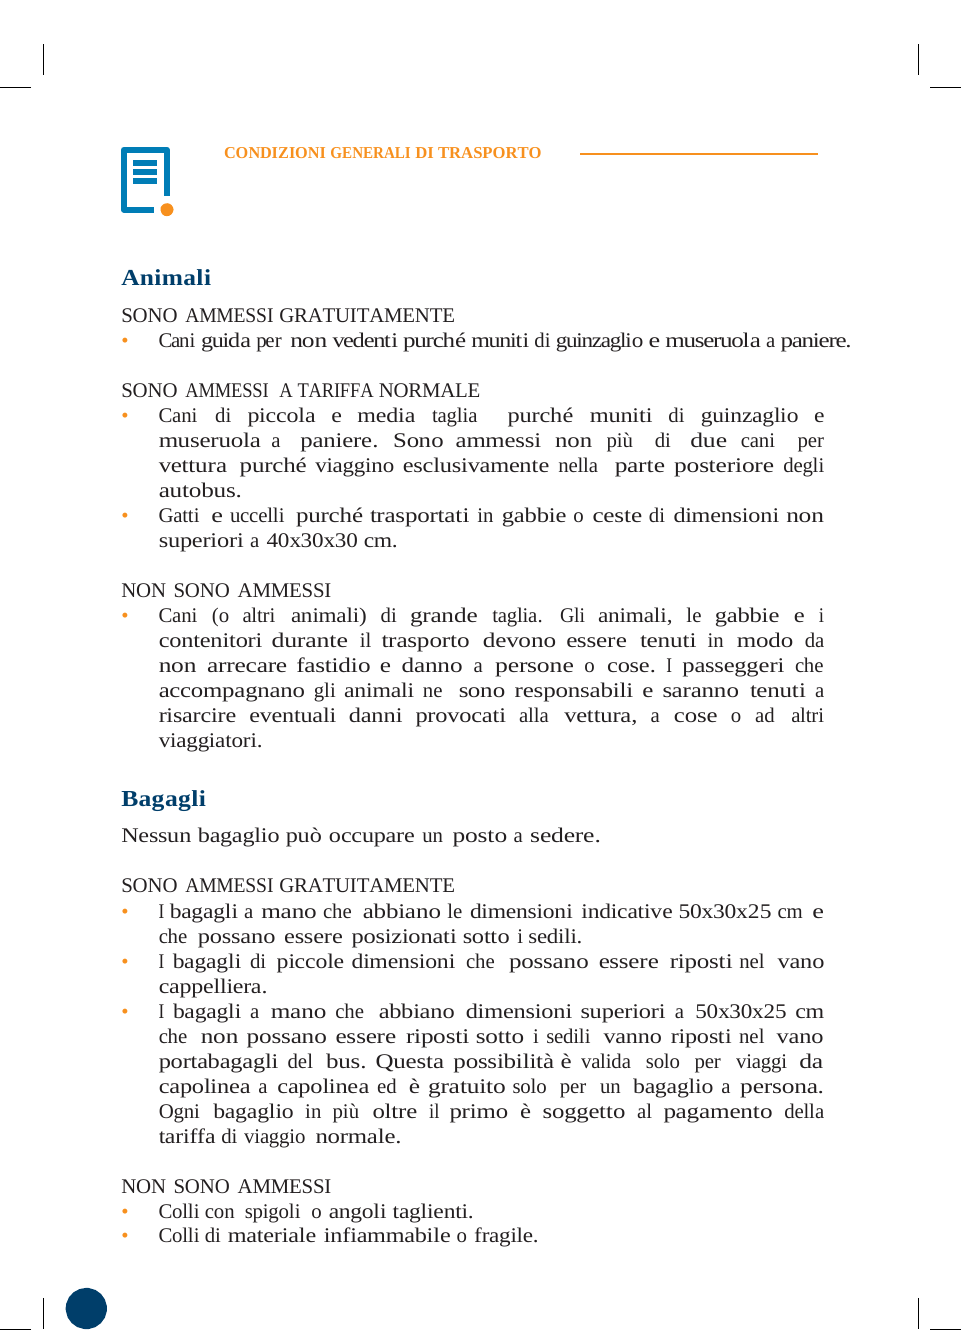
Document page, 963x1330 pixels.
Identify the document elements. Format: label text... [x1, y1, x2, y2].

text SONO AMMESSI GRATUITAMENTE [121, 873, 963, 897]
text Bagagli [121, 784, 963, 811]
text Animali [121, 264, 963, 290]
text • Colli con spigoli o angoli taglienti. [121, 1199, 963, 1223]
text • I bagagli di piccole dimensioni che possano essere riposti nel vano cappelliera. [121, 948, 824, 998]
text • Cani di piccola e media taglia purché muniti di guinzaglio e museruola a paniere. Sono ammessi non più di due cani per vettura purché viaggino esclusivamente nella parte posteriore degli autobus. [121, 403, 824, 502]
text CONDIZIONI GENERALI DI TRASPORTO [224, 143, 963, 162]
text • I bagagli a mano che abbiano le dimensioni indicative 50x30x25 cm e che possano essere posizionati sotto i sedili. [121, 898, 825, 948]
text SONO AMMESSI GRATUITAMENTE [121, 303, 963, 327]
text • I bagagli a mano che abbiano dimensioni superiori a 50x30x25 cm che non possano essere riposti sotto i sedili vanno riposti nel vano portabagagli del bus. Questa possibilità è valida solo per viaggi da capolinea a capolinea ed è gratuito solo per un bagaglio a persona. Ogni bagaglio in più oltre il primo è soggetto al pagamento della tariffa di viaggio normale. [121, 998, 824, 1148]
text SONO AMMESSI A TARIFFA NORMALE [121, 378, 963, 402]
text NON SONO AMMESSI [121, 578, 963, 602]
text NON SONO AMMESSI [121, 1173, 963, 1198]
text • Cani (o altri animali) di grande taglia. Gli animali, le gabbie e i contenitori durante il trasporto devono essere tenuti in modo da non arrecare fastidio e danno a persone o cose. I passeggeri che accompagnano gli animali ne sono responsabili e saranno tenuti a risarcire eventuali danni provocati alla vettura, a cose o ad altri viaggiatori. [121, 603, 824, 752]
text Nessun bagaglio può occupare un posto a sedere. [121, 823, 963, 847]
text • Colli di materiale infiammabile o fragile. [121, 1224, 963, 1248]
text • Cani guida per non vedenti purché muniti di guinzaglio e museruola a paniere. [121, 328, 963, 352]
text • Gatti e uccelli purché trasportati in gabbie o ceste di dimensioni non superiori a 40x30x30 cm. [121, 503, 824, 552]
